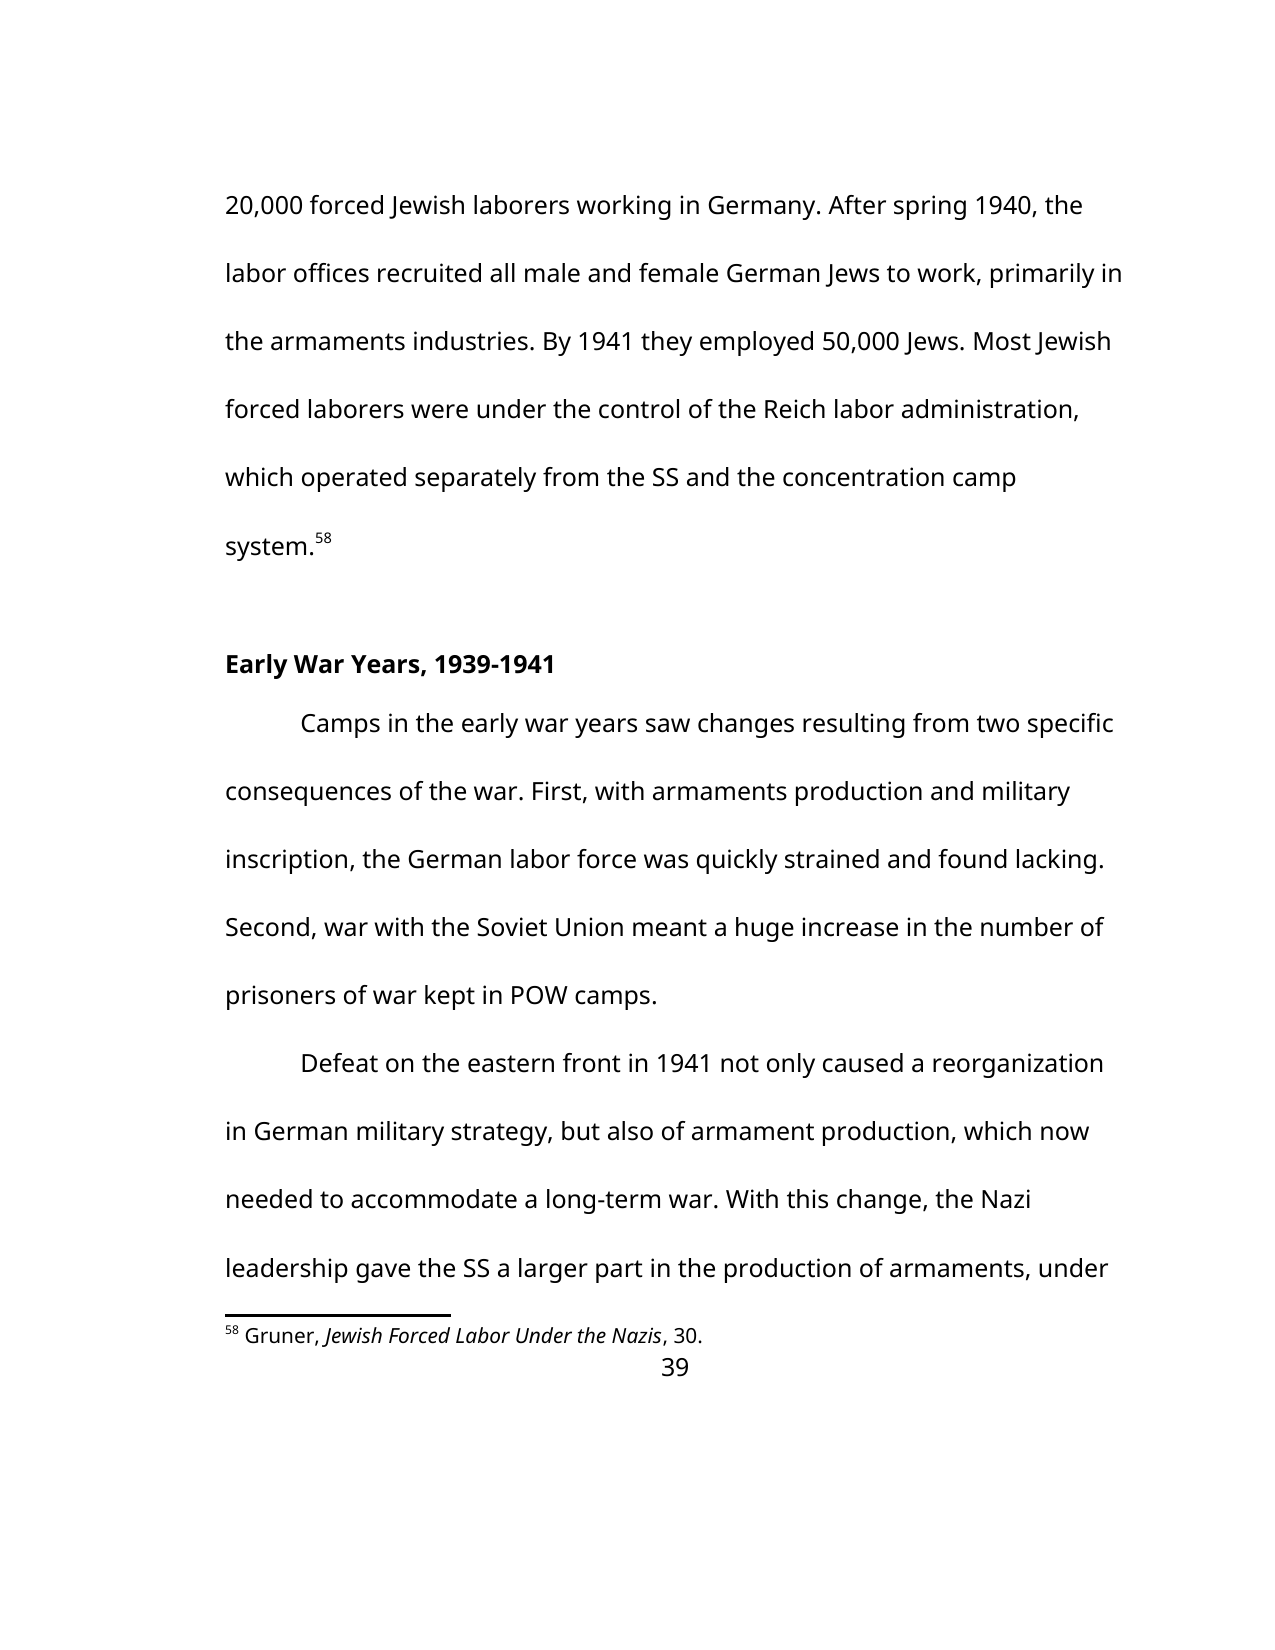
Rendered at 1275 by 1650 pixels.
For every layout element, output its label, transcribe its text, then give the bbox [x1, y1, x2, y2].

text Defeat on the eastern front in 1941 not only caused a reorganization in German military strategy, but also of armament production, which now needed to accommodate a long-term war. With this change, the Nazi leadership gave the SS a larger part in the production of armaments, under [225, 1046, 1125, 1284]
text Early War Years, 1939-1941 [225, 646, 1125, 680]
text Gruner, Jewish Forced Labor Under the Nazis, 30. [225, 1322, 1125, 1350]
text Camps in the early war years saw changes resulting from two specific consequences of the war. First, with armaments production and military inscription, the German labor force was quickly strained and found lacking. Second, war with the Soviet Union meant a huge increase in the number of prisoners of war kept in POW camps. [225, 705, 1125, 1012]
text 20,000 forced Jewish laborers working in Germany. After spring 1940, the labor offices recruited all male and female German Jews to work, primarily in the armaments industries. By 1941 they employed 50,000 Jews. Most Jewish forced laborers were under the control of the Reich labor administration, which operated separately from the SS and the concentration camp system. [225, 187, 1125, 562]
